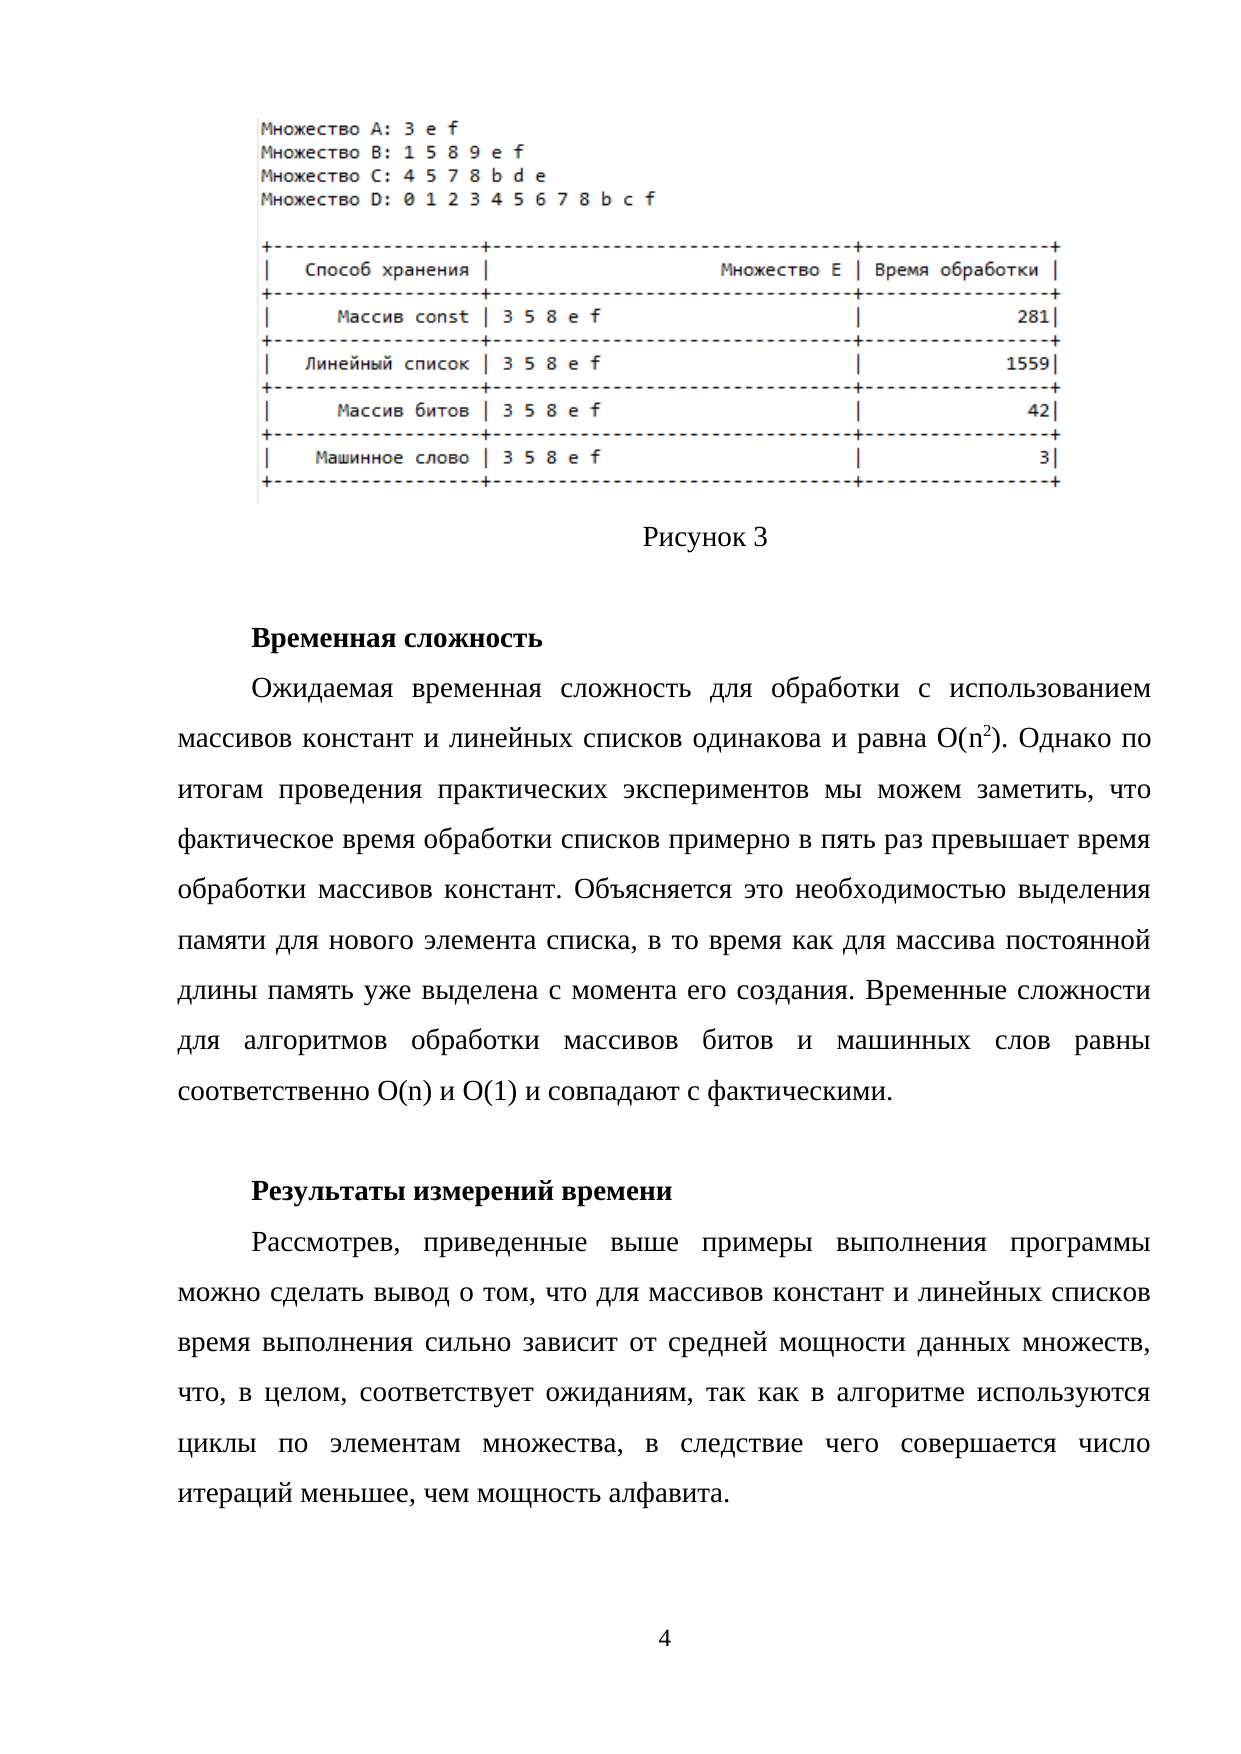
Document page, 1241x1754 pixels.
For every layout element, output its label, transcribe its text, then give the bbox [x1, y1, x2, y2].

text Рисунок 3 [177, 503, 1152, 553]
text Временная сложность [177, 620, 1152, 653]
text Рассмотрев, приведенные выше примеры выполнения программы можно сделать вывод о том, что для массивов констант и линейных списков время выполнения сильно зависит от средней мощности данных множеств, что, в целом, соответствует ожиданиям, так как в алгоритме используются циклы по элементам множества, в следствие чего совершается число итераций меньшее, чем мощность алфавита. [177, 1224, 1152, 1509]
text Ожидаемая временная сложность для обработки с использованием массивов констант и линейных списков одинакова и равна О(n2). Однако по итогам проведения практических экспериментов мы можем заметить, что фактическое время обработки списков примерно в пять раз превышает время обработки массивов констант. Объясняется это необходимостью выделения памяти для нового элемента списка, в то время как для массива постоянной длины память уже выделена с момента его создания. Временные сложности для алгоритмов обработки массивов битов и машинных слов равны соответственно O(n) и O(1) и совпадают с фактическими. [177, 670, 1152, 1106]
text Результаты измерений времени [177, 1173, 1152, 1207]
picture [257, 118, 1072, 503]
